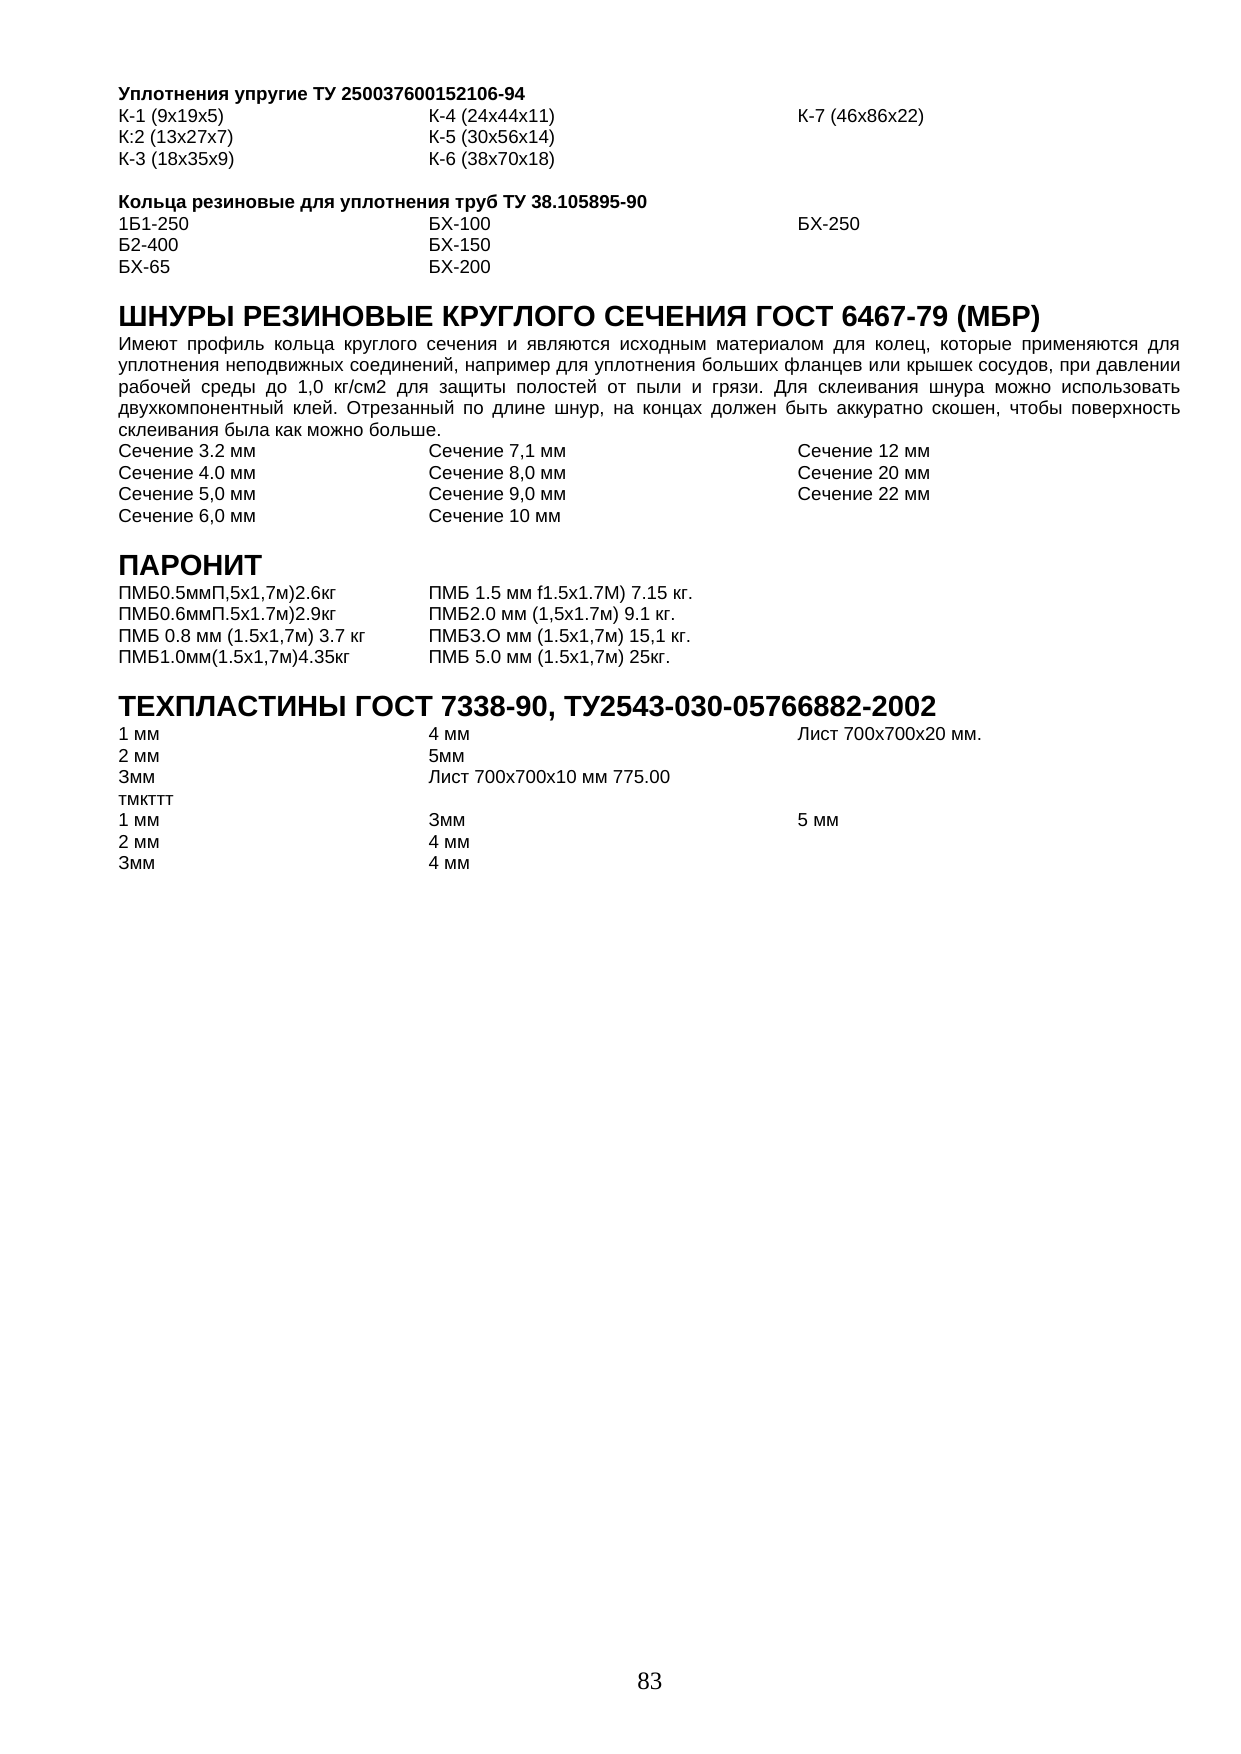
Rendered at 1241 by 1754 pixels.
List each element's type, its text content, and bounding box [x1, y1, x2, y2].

text ПМБ0.5ммП,5х1,7м)2.6кг ПМБ 1.5 мм f1.5x1.7M) 7.15 кг. [118, 581, 1181, 603]
text Сечение 5,0 мм Сечение 9,0 мм Сечение 22 мм [118, 483, 1181, 505]
text ТЕХПЛАСТИНЫ ГОСТ 7338-90, ТУ2543-030-05766882-2002 [118, 689, 1181, 723]
text БХ-65 БХ-200 [118, 256, 1181, 277]
text тмкттт [118, 787, 1181, 809]
text Имеют профиль кольца круглого сечения и являются исходным материалом для колец, которые применяются для уплотнения неподвижных соединений, например для уплотнения больших фланцев или крышек сосудов, при давлении рабочей среды до 1,0 кг/см2 для защиты полостей от пыли и грязи. Для склеивания шнура можно использовать двухкомпонентный клей. Отрезанный по длине шнур, на концах должен быть аккуратно скошен, чтобы поверхность склеивания была как можно больше. [118, 332, 1181, 440]
text К-3 (18x35x9) К-6 (38x70x18) [118, 148, 1181, 169]
text Б2-400 БХ-150 [118, 234, 1181, 256]
text Сечение 3.2 мм Сечение 7,1 мм Сечение 12 мм [118, 440, 1181, 462]
text ШНУРЫ РЕЗИНОВЫЕ КРУГЛОГО СЕЧЕНИЯ ГОСТ 6467-79 (МБР) [118, 299, 1181, 332]
text 2 мм 4 мм [118, 831, 1181, 852]
text Уплотнения упругие ТУ 250037600152106-94 [118, 83, 1181, 105]
text Кольца резиновые для уплотнения труб ТУ 38.105895-90 [118, 191, 1181, 212]
text Сечение 6,0 мм Сечение 10 мм [118, 505, 1181, 526]
text 1 мм 4 мм Лист 700x700x20 мм. [118, 723, 1181, 744]
text ПАРОНИТ [118, 548, 1181, 581]
text К-1 (9x19x5) К-4 (24x44x11) К-7 (46x86x22) [118, 105, 1181, 126]
text 2 мм 5мм [118, 744, 1181, 766]
text К:2 (13x27x7) К-5 (30x56x14) [118, 126, 1181, 148]
text ПМБ 0.8 мм (1.5x1,7м) 3.7 кг ПМБЗ.О мм (1.5х1,7м) 15,1 кг. [118, 624, 1181, 646]
text Сечение 4.0 мм Сечение 8,0 мм Сечение 20 мм [118, 462, 1181, 483]
text 1Б1-250 БХ-100 БХ-250 [118, 212, 1181, 234]
text 1 мм Змм 5 мм [118, 809, 1181, 831]
text ПМБ1.0мм(1.5х1,7м)4.35кг ПМБ 5.0 мм (1.5x1,7м) 25кг. [118, 646, 1181, 668]
text Змм 4 мм [118, 852, 1181, 874]
text Змм Лист 700x700x10 мм 775.00 [118, 766, 1181, 787]
text ПМБ0.6ммП.5х1.7м)2.9кг ПМБ2.0 мм (1,5х1.7м) 9.1 кг. [118, 603, 1181, 624]
